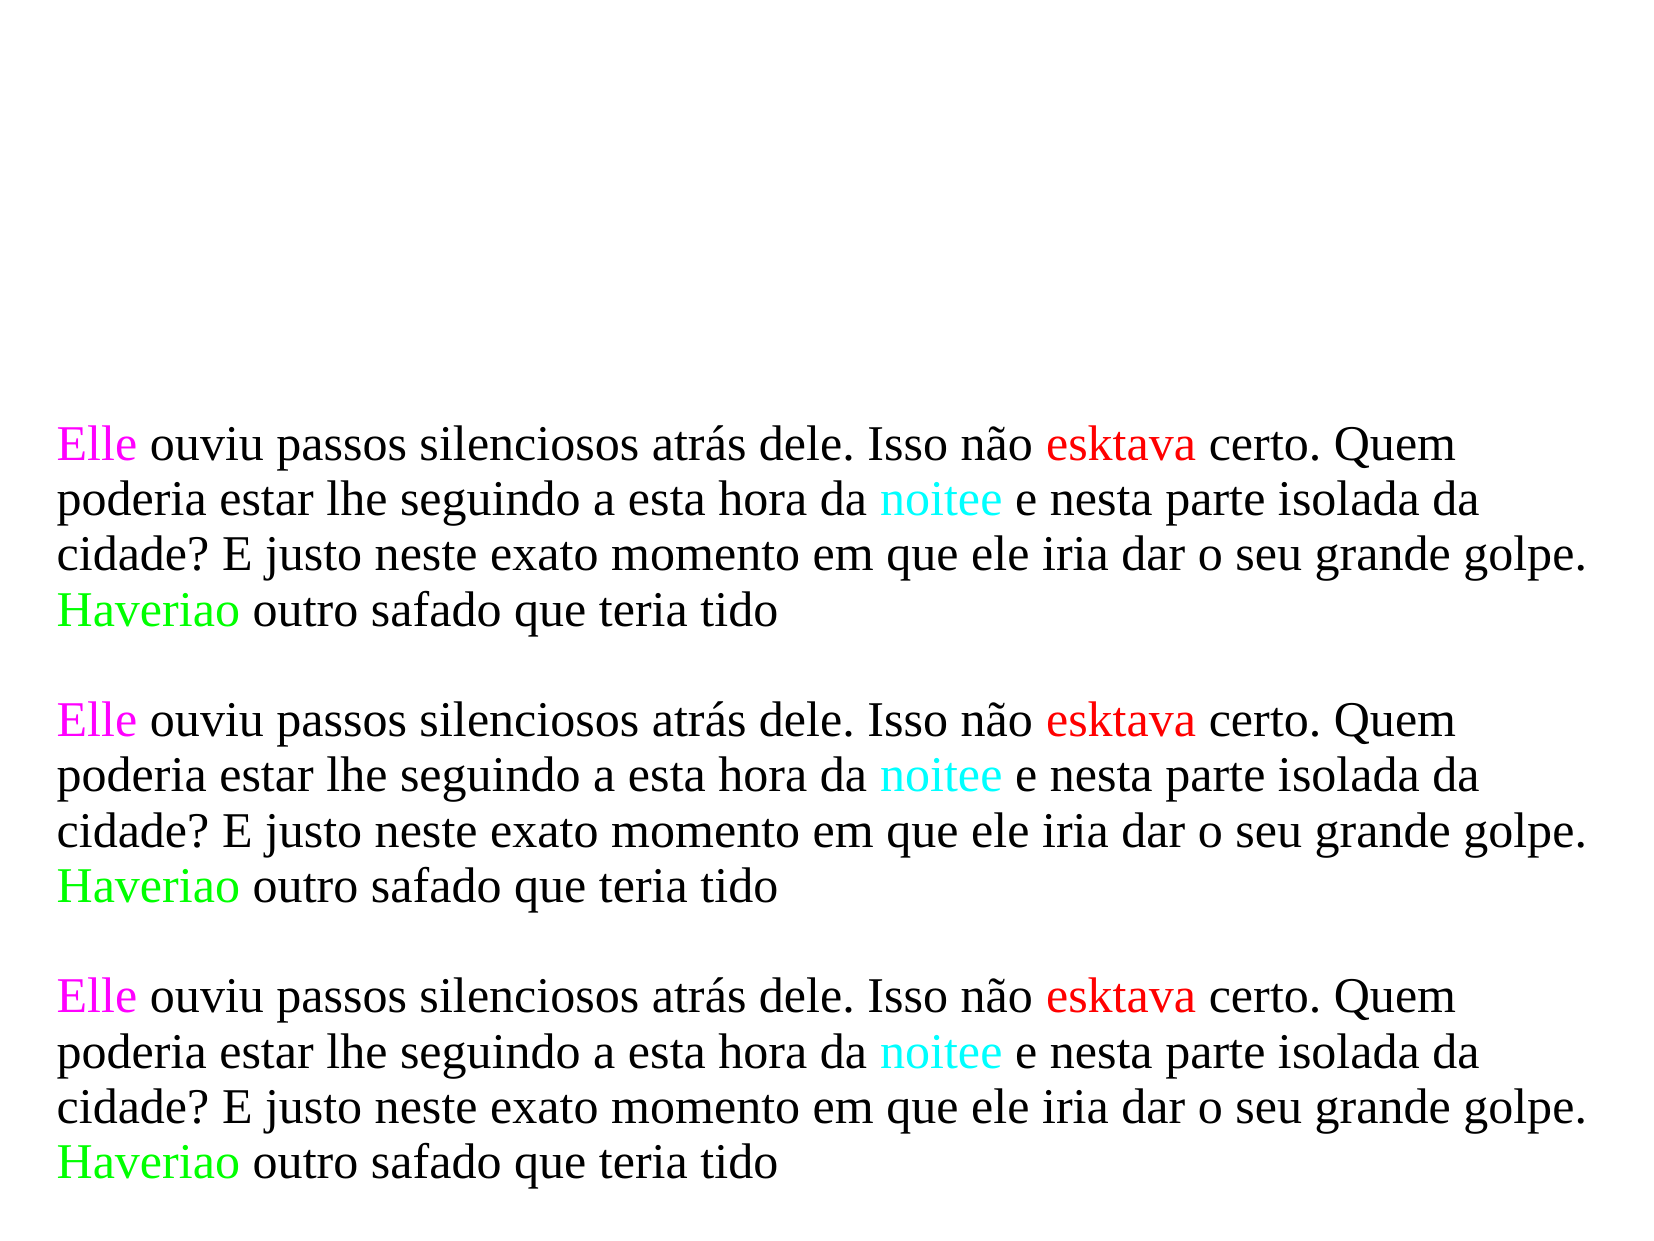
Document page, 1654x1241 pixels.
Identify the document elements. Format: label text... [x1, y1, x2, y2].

text_box Elle ouviu passos silenciosos atrás dele. Isso não esktava certo. Quem poderia estar lhe seguindo a esta hora da noitee e nesta parte isolada da cidade? E justo neste exato momento em que ele iria dar o seu grande golpe. Haveriao outro safado que teria tido Elle ouviu passos silenciosos atrás dele. Isso não esktava certo. Quem poderia estar lhe seguindo a esta hora da noitee e nesta parte isolada da cidade? E justo neste exato momento em que ele iria dar o seu grande golpe. Haveriao outro safado que teria tido Elle ouviu passos silenciosos atrás dele. Isso não esktava certo. Quem poderia estar lhe seguindo a esta hora da noitee e nesta parte isolada da cidade? E justo neste exato momento em que ele iria dar o seu grande golpe. Haveriao outro safado que teria tido [56, 415, 1589, 1241]
